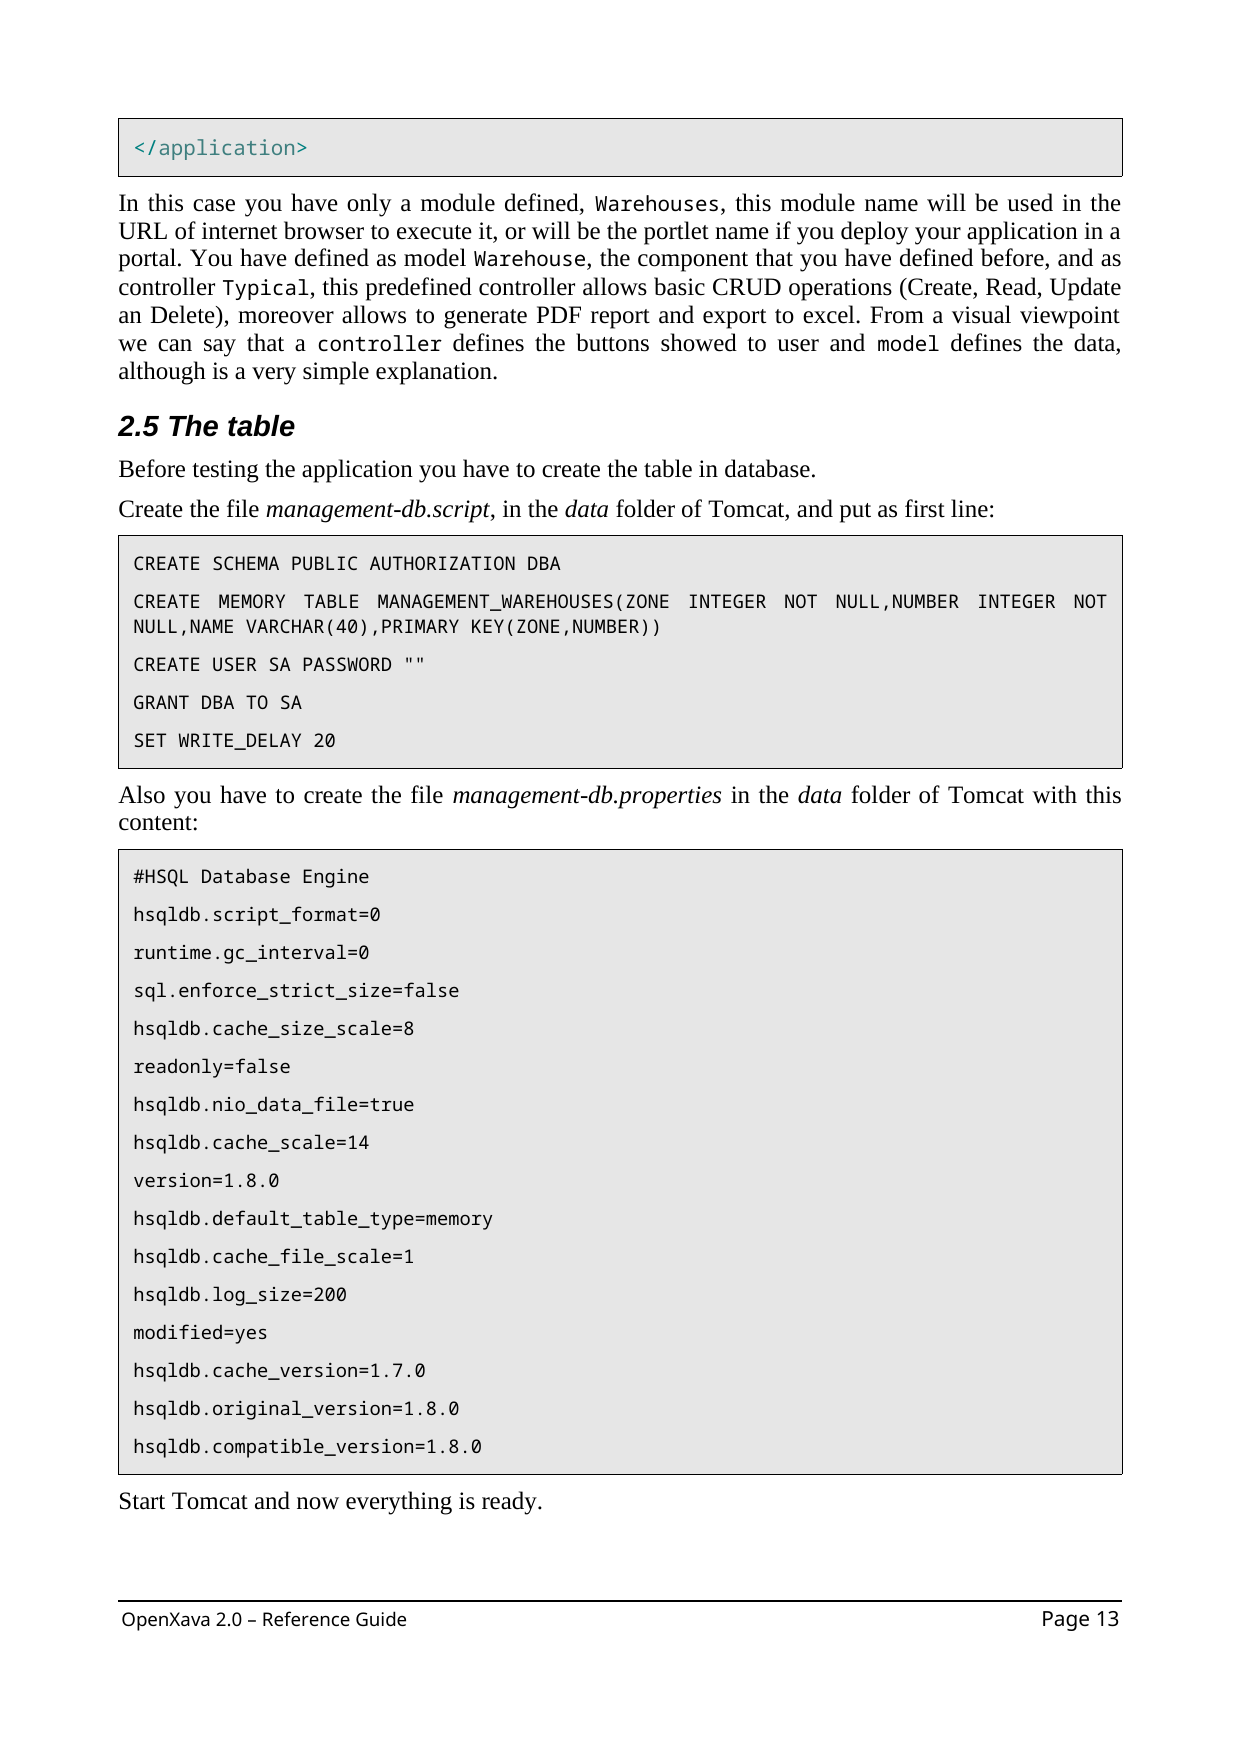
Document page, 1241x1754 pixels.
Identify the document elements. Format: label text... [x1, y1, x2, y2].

subtitle The table [118, 410, 1122, 442]
text Before testing the application you have to create the table in database. [118, 455, 1122, 483]
text hsqldb.cache_version=1.7.0 [119, 1343, 1122, 1381]
text Also you have to create the file management-db.properties in the data folder of Tomcat with this content: [118, 781, 1122, 836]
text hsqldb.log_size=200 [119, 1267, 1122, 1305]
text modified=yes [119, 1305, 1122, 1343]
text Create the file management-db.script, in the data folder of Tomcat, and put as first line: [118, 495, 1122, 523]
text Start Tomcat and now everything is ready. [118, 1487, 1122, 1514]
text hsqldb.nio_data_file=true [119, 1077, 1122, 1115]
text hsqldb.original_version=1.8.0 [119, 1381, 1122, 1419]
text hsqldb.compatible_version=1.8.0 [119, 1419, 1122, 1474]
text hsqldb.cache_size_scale=8 [119, 1001, 1122, 1039]
text hsqldb.default_table_type=memory [119, 1191, 1122, 1229]
text CREATE SCHEMA PUBLIC AUTHORIZATION DBA [119, 536, 1122, 573]
text SET WRITE_DELAY 20 [119, 713, 1122, 768]
text runtime.gc_interval=0 [119, 925, 1122, 963]
text </application> [119, 119, 1122, 176]
text version=1.8.0 [119, 1153, 1122, 1191]
text readonly=false [119, 1039, 1122, 1077]
text #HSQL Database Engine [119, 850, 1122, 887]
text sql.enforce_strict_size=false [119, 963, 1122, 1001]
text In this case you have only a module defined, Warehouses, this module name will be used in the URL of internet browser to execute it, or will be the portlet name if you deploy your application in a portal. You have defined as model Warehouse, the component that you have defined before, and as controller Typical, this predefined controller allows basic CRUD operations (Create, Read, Update an Delete), moreover allows to generate PDF report and export to excel. From a visual viewpoint we can say that a controller defines the buttons showed to user and model defines the data, although is a very simple explanation. [118, 189, 1122, 385]
text hsqldb.script_format=0 [119, 887, 1122, 925]
text GRANT DBA TO SA [119, 675, 1122, 713]
text hsqldb.cache_scale=14 [119, 1115, 1122, 1153]
text CREATE USER SA PASSWORD "" [119, 637, 1122, 675]
text CREATE MEMORY TABLE MANAGEMENT_WAREHOUSES(ZONE INTEGER NOT NULL,NUMBER INTEGER NOT NULL,NAME VARCHAR(40),PRIMARY KEY(ZONE,NUMBER)) [119, 573, 1122, 637]
text hsqldb.cache_file_scale=1 [119, 1229, 1122, 1267]
